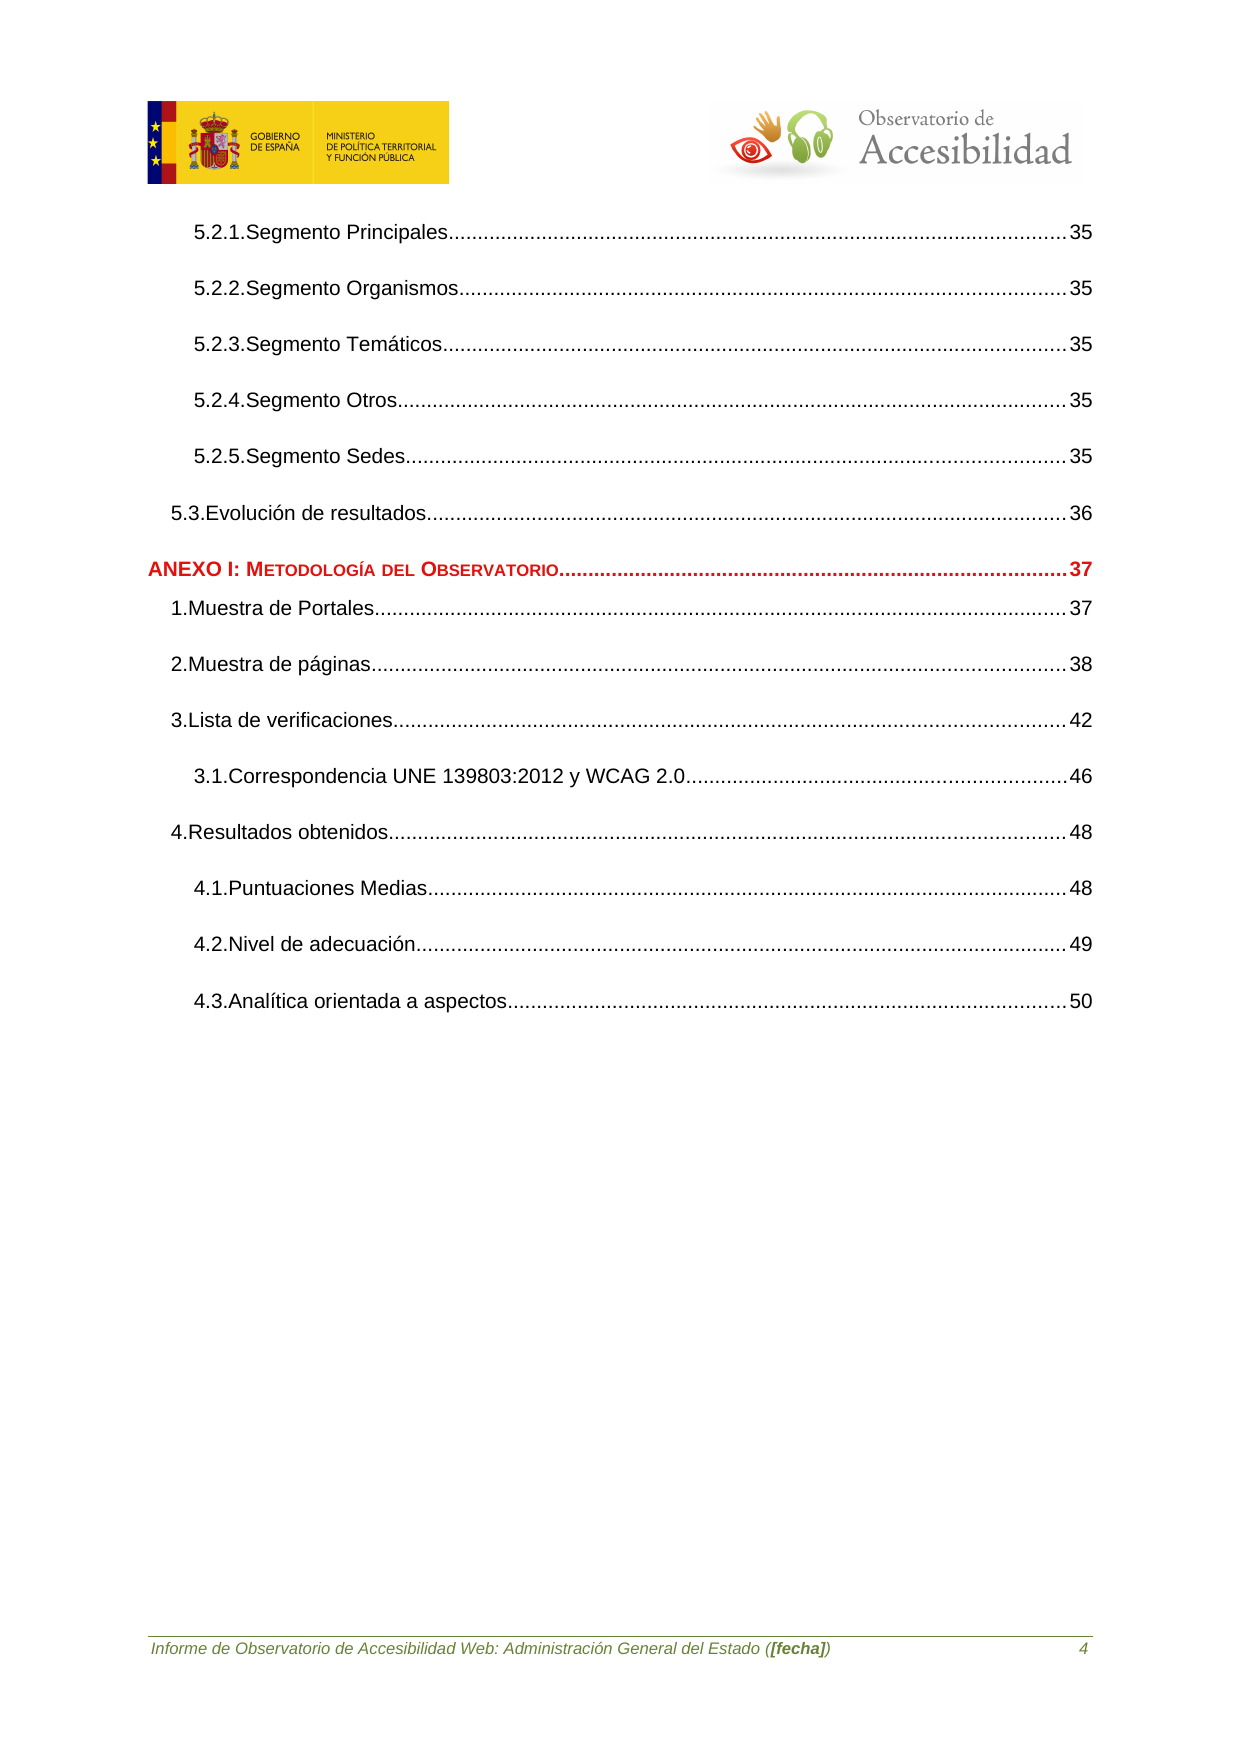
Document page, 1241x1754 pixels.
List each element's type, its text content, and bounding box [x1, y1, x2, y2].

text 5.3.Evolución de resultados 36 [171, 500, 1092, 524]
text 3.1.Correspondencia UNE 139803:2012 y WCAG 2.0 46 [193, 764, 1092, 788]
text ANEXO I: Metodología del Observatorio 37 [148, 557, 1092, 581]
text 1.Muestra de Portales 37 [171, 595, 1092, 619]
text 4.Resultados obtenidos 48 [171, 820, 1092, 844]
text 5.2.3.Segmento Temáticos 35 [193, 332, 1092, 356]
picture [710, 101, 1086, 184]
text 4.3.Analítica orientada a aspectos 50 [193, 988, 1092, 1012]
text 5.2.4.Segmento Otros 35 [193, 388, 1092, 412]
text 5.2.2.Segmento Organismos 35 [193, 276, 1092, 300]
text 5.2.1.Segmento Principales 35 [193, 220, 1092, 244]
text 2.Muestra de páginas 38 [171, 652, 1092, 676]
text 3.Lista de verificaciones 42 [171, 708, 1092, 732]
text 4.1.Puntuaciones Medias 48 [193, 876, 1092, 900]
text 4.2.Nivel de adecuación 49 [193, 932, 1092, 956]
text 5.2.5.Segmento Sedes 35 [193, 444, 1092, 468]
picture [147, 101, 450, 184]
